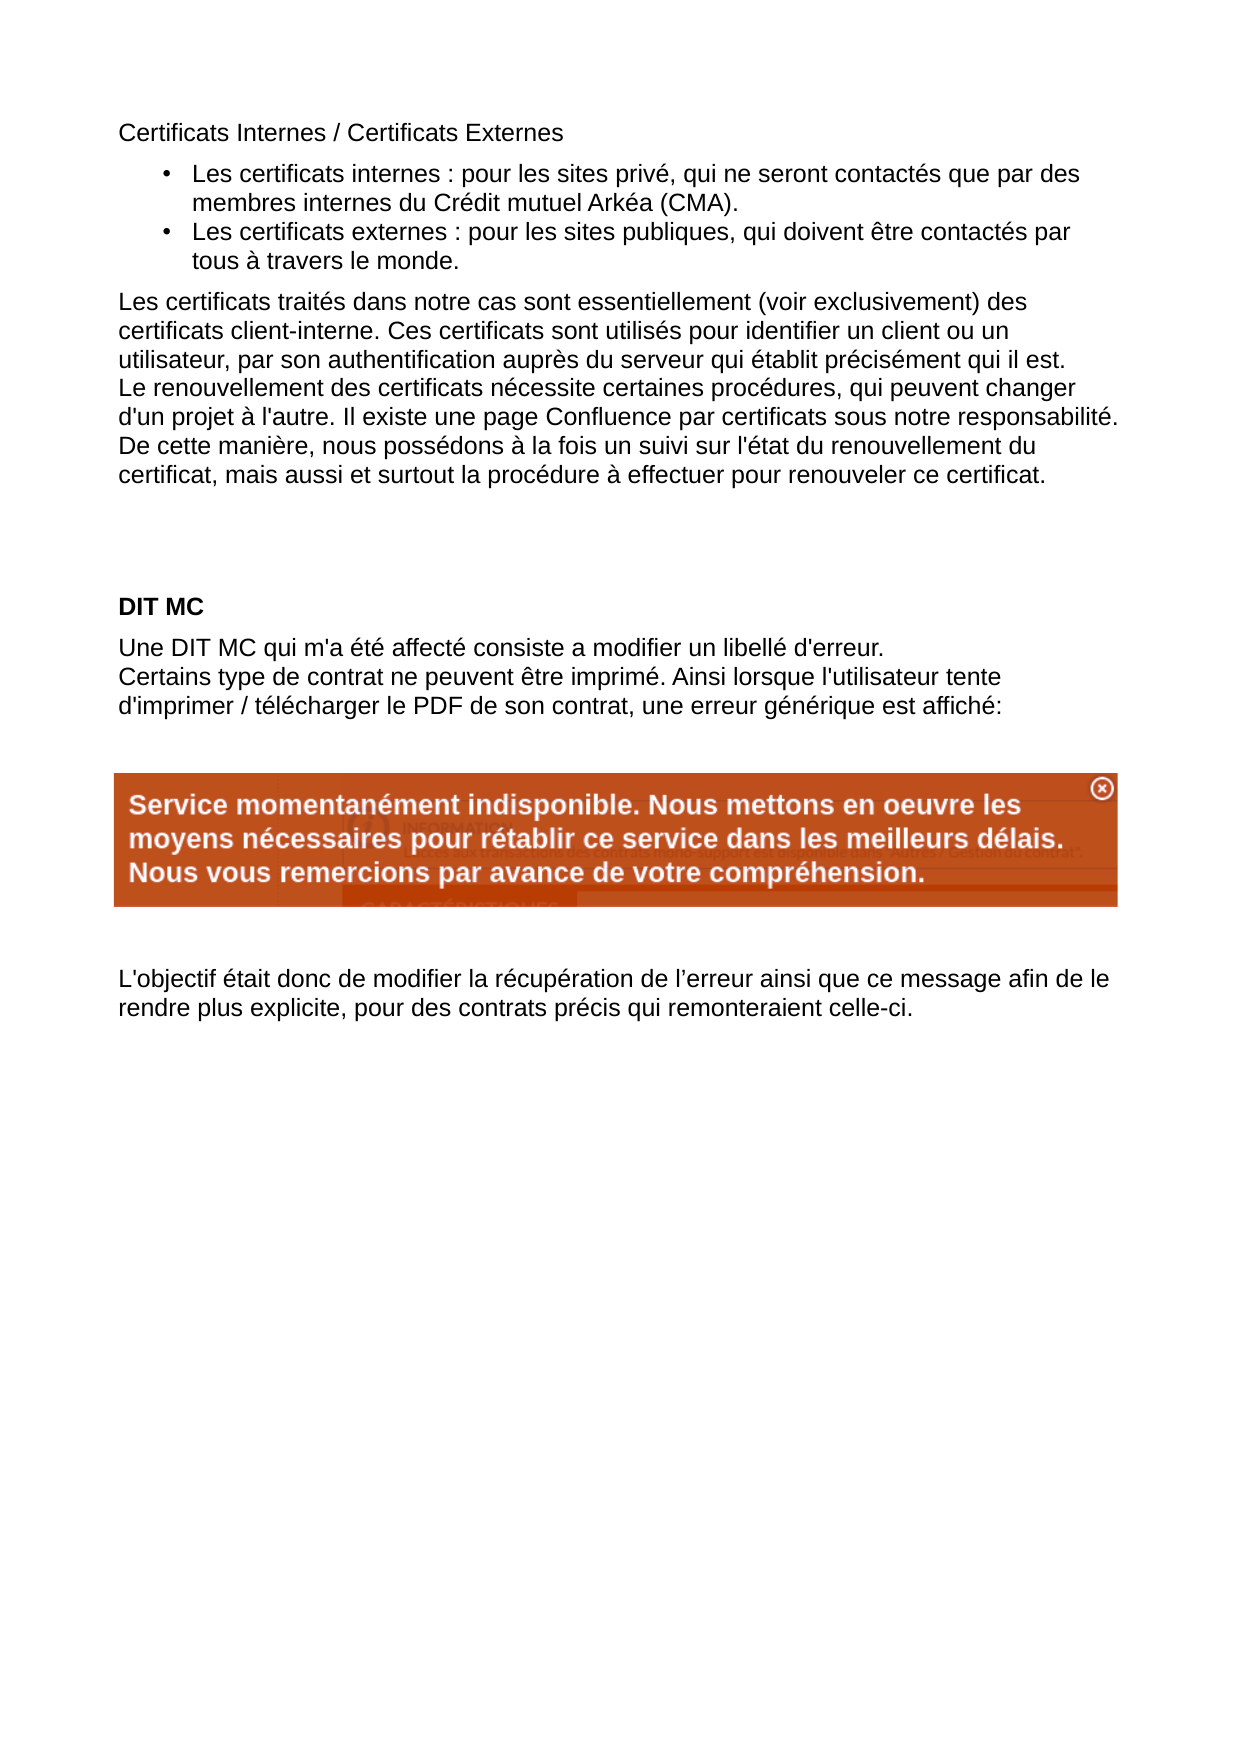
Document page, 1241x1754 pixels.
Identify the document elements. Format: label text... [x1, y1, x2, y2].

text Le renouvellement des certificats nécessite certaines procédures, qui peuvent changer d'un projet à l'autre. Il existe une page Confluence par certificats sous notre responsabilité. De cette manière, nous possédons à la fois un suivi sur l'état du renouvellement du certificat, mais aussi et surtout la procédure à effectuer pour renouveler ce certificat. [118, 373, 1122, 488]
list Les certificats internes : pour les sites privé, qui ne seront contactés que par des membres internes du Crédit mutuel Arkéa (CMA). [162, 159, 1122, 217]
text Certains type de contrat ne peuvent être imprimé. Ainsi lorsque l'utilisateur tente d'imprimer / télécharger le PDF de son contrat, une erreur générique est affiché: [118, 662, 1122, 719]
text Une DIT MC qui m'a été affecté consiste a modifier un libellé d'erreur. [118, 633, 1122, 662]
picture [113, 773, 1118, 907]
list Les certificats externes : pour les sites publiques, qui doivent être contactés par tous à travers le monde. [162, 217, 1122, 274]
text Certificats Internes / Certificats Externes [118, 118, 1122, 147]
subtitle DIT MC [118, 592, 1122, 621]
text L'objectif était donc de modifier la récupération de l’erreur ainsi que ce message afin de le rendre plus explicite, pour des contrats précis qui remonteraient celle-ci. [118, 964, 1122, 1021]
text Les certificats traités dans notre cas sont essentiellement (voir exclusivement) des certificats client-interne. Ces certificats sont utilisés pour identifier un client ou un utilisateur, par son authentification auprès du serveur qui établit précisément qui il est. [118, 287, 1122, 373]
